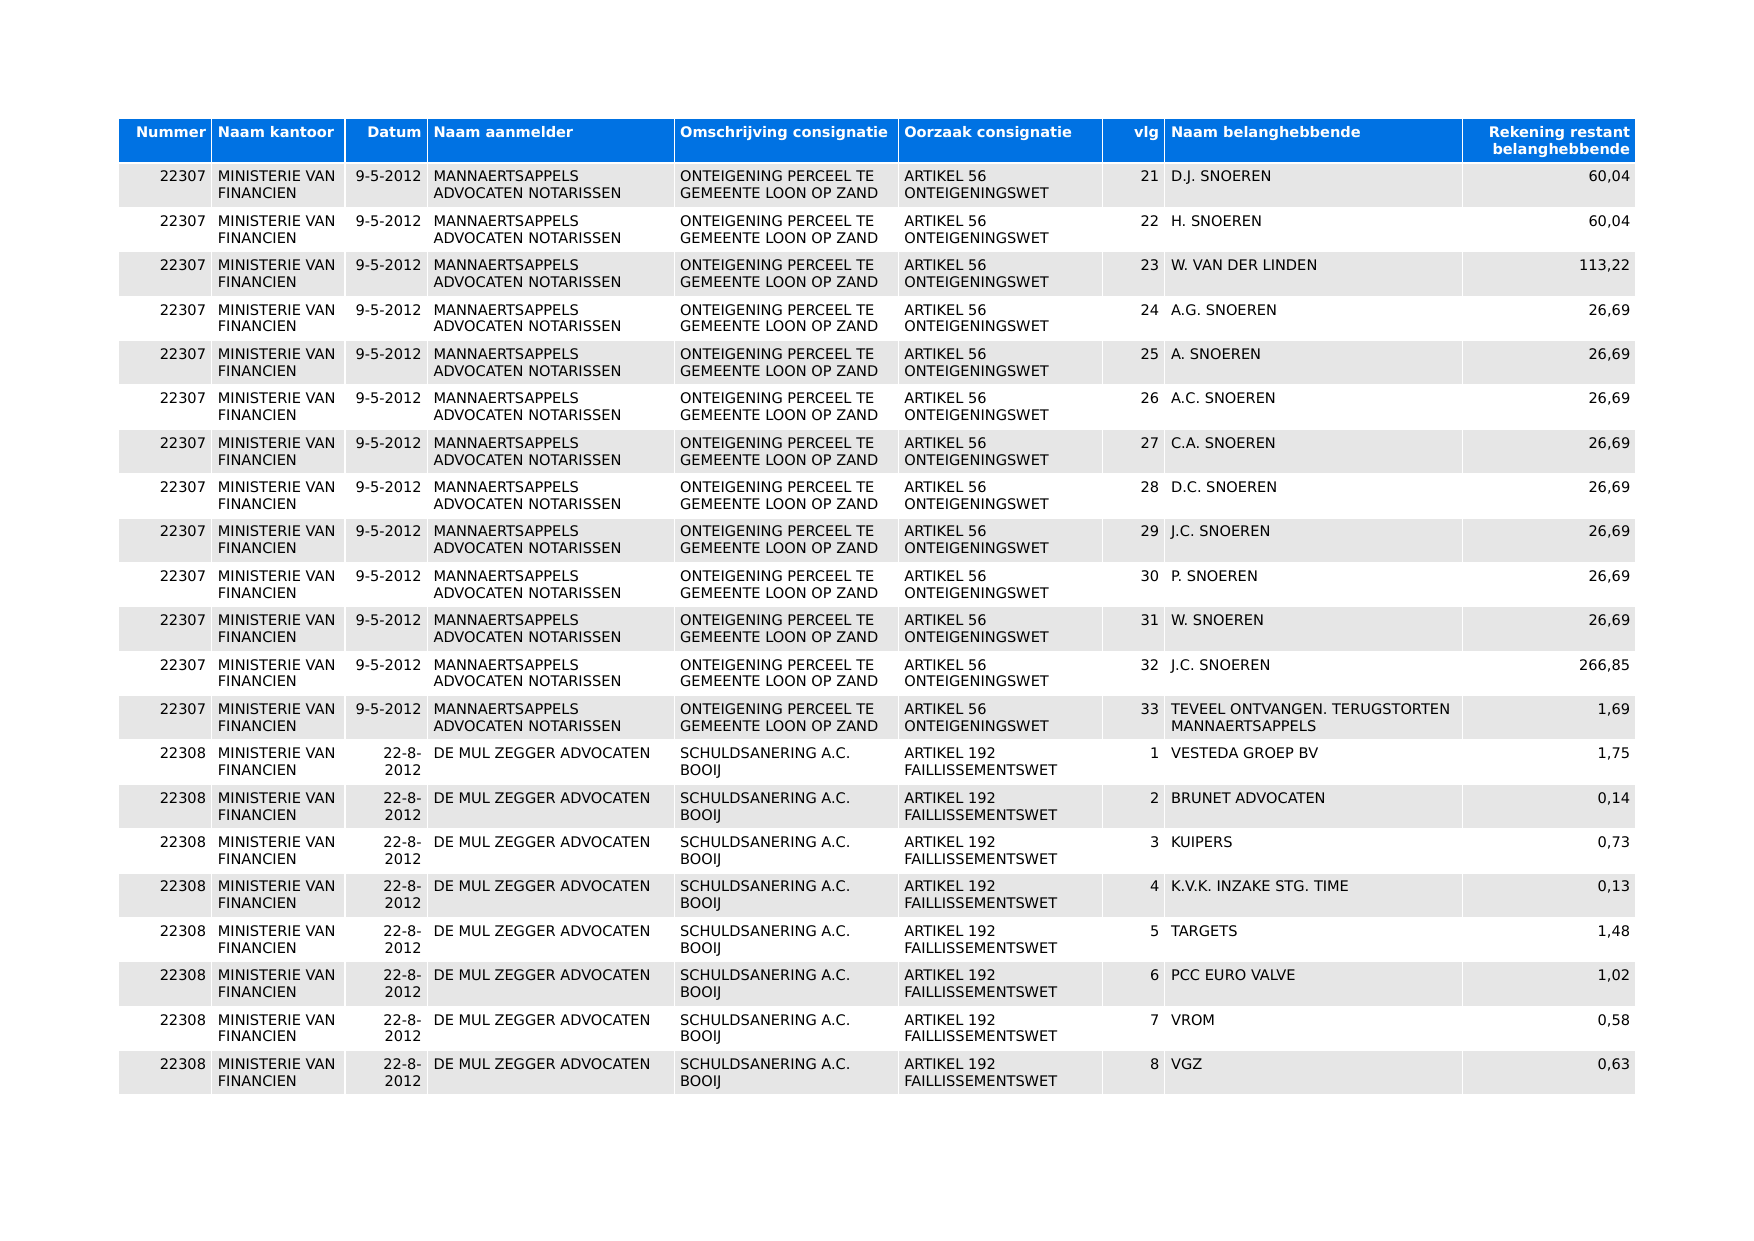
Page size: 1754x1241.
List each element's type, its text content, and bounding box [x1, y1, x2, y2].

table_cell 22307 [119, 474, 211, 517]
table_cell ARTIKEL 56 ONTEIGENINGSWET [899, 297, 1102, 340]
table_cell 32 [1103, 652, 1164, 695]
table_cell 27 [1103, 430, 1164, 473]
table_cell MINISTERIE VAN FINANCIEN [212, 385, 344, 429]
table_cell 26,69 [1463, 519, 1635, 562]
table_cell 22308 [119, 874, 211, 917]
table_cell 29 [1103, 519, 1164, 562]
table_cell ARTIKEL 56 ONTEIGENINGSWET [899, 474, 1102, 517]
table_cell DE MUL ZEGGER ADVOCATEN [428, 1051, 674, 1094]
table_cell MINISTERIE VAN FINANCIEN [212, 1051, 344, 1094]
table_cell 266,85 [1463, 652, 1635, 695]
table_cell 26,69 [1463, 430, 1635, 473]
table_cell 1 [1103, 740, 1164, 784]
table_cell A. SNOEREN [1165, 341, 1462, 384]
table_cell 22308 [119, 1051, 211, 1094]
table_cell MINISTERIE VAN FINANCIEN [212, 563, 344, 606]
table_cell ONTEIGENING PERCEEL TE GEMEENTE LOON OP ZAND [675, 164, 898, 207]
table_cell 22307 [119, 519, 211, 562]
table_cell 22307 [119, 297, 211, 340]
table_cell ARTIKEL 192 FAILLISSEMENTSWET [899, 1051, 1102, 1094]
table_cell MANNAERTSAPPELS ADVOCATEN NOTARISSEN [428, 652, 674, 695]
table_cell 7 [1103, 1007, 1164, 1050]
table_cell 28 [1103, 474, 1164, 517]
table_cell BRUNET ADVOCATEN [1165, 785, 1462, 828]
table_cell W. SNOEREN [1165, 607, 1462, 651]
table_cell KUIPERS [1165, 829, 1462, 872]
table_cell MANNAERTSAPPELS ADVOCATEN NOTARISSEN [428, 297, 674, 340]
table_cell 22308 [119, 740, 211, 784]
table_cell ONTEIGENING PERCEEL TE GEMEENTE LOON OP ZAND [675, 385, 898, 429]
table_cell 9-5-2012 [346, 563, 427, 606]
table_cell MANNAERTSAPPELS ADVOCATEN NOTARISSEN [428, 252, 674, 296]
table_cell 22-8-2012 [346, 874, 427, 917]
table_cell 9-5-2012 [346, 297, 427, 340]
table_cell MINISTERIE VAN FINANCIEN [212, 829, 344, 872]
table_cell 22307 [119, 208, 211, 251]
table_cell MINISTERIE VAN FINANCIEN [212, 918, 344, 961]
table_cell DE MUL ZEGGER ADVOCATEN [428, 740, 674, 784]
table_cell MINISTERIE VAN FINANCIEN [212, 474, 344, 517]
table_cell MANNAERTSAPPELS ADVOCATEN NOTARISSEN [428, 208, 674, 251]
table_cell ARTIKEL 56 ONTEIGENINGSWET [899, 208, 1102, 251]
table_cell 0,13 [1463, 874, 1635, 917]
table_cell ARTIKEL 192 FAILLISSEMENTSWET [899, 785, 1102, 828]
table_cell 9-5-2012 [346, 474, 427, 517]
table_cell MINISTERIE VAN FINANCIEN [212, 785, 344, 828]
table_cell 24 [1103, 297, 1164, 340]
table_cell 22307 [119, 430, 211, 473]
table_cell MANNAERTSAPPELS ADVOCATEN NOTARISSEN [428, 696, 674, 739]
table_header Nummer [119, 119, 211, 162]
table_cell ARTIKEL 192 FAILLISSEMENTSWET [899, 1007, 1102, 1050]
table_cell ARTIKEL 56 ONTEIGENINGSWET [899, 519, 1102, 562]
table_cell 9-5-2012 [346, 519, 427, 562]
table_cell ARTIKEL 56 ONTEIGENINGSWET [899, 385, 1102, 429]
table_cell 9-5-2012 [346, 385, 427, 429]
table_cell 22-8-2012 [346, 740, 427, 784]
table_cell ONTEIGENING PERCEEL TE GEMEENTE LOON OP ZAND [675, 652, 898, 695]
table_cell ONTEIGENING PERCEEL TE GEMEENTE LOON OP ZAND [675, 519, 898, 562]
table_header Oorzaak consignatie [899, 119, 1102, 162]
table_cell MINISTERIE VAN FINANCIEN [212, 519, 344, 562]
table_cell D.C. SNOEREN [1165, 474, 1462, 517]
table_cell 60,04 [1463, 208, 1635, 251]
table_cell ARTIKEL 56 ONTEIGENINGSWET [899, 696, 1102, 739]
table_cell 26,69 [1463, 341, 1635, 384]
table_cell H. SNOEREN [1165, 208, 1462, 251]
table_cell 26,69 [1463, 385, 1635, 429]
table_cell 26,69 [1463, 607, 1635, 651]
table_cell SCHULDSANERING A.C. BOOIJ [675, 918, 898, 961]
table_header Rekening restant belanghebbende [1463, 119, 1635, 162]
table_cell DE MUL ZEGGER ADVOCATEN [428, 962, 674, 1006]
table_cell MINISTERIE VAN FINANCIEN [212, 430, 344, 473]
table_cell 22308 [119, 829, 211, 872]
table_header vlg [1103, 119, 1164, 162]
table_cell MINISTERIE VAN FINANCIEN [212, 208, 344, 251]
table_cell MINISTERIE VAN FINANCIEN [212, 696, 344, 739]
table_cell MINISTERIE VAN FINANCIEN [212, 652, 344, 695]
table_cell W. VAN DER LINDEN [1165, 252, 1462, 296]
table_cell 4 [1103, 874, 1164, 917]
table_cell 5 [1103, 918, 1164, 961]
table_cell 9-5-2012 [346, 696, 427, 739]
table_cell A.G. SNOEREN [1165, 297, 1462, 340]
table_cell MANNAERTSAPPELS ADVOCATEN NOTARISSEN [428, 341, 674, 384]
table_cell DE MUL ZEGGER ADVOCATEN [428, 1007, 674, 1050]
table_cell ARTIKEL 192 FAILLISSEMENTSWET [899, 918, 1102, 961]
table_cell ONTEIGENING PERCEEL TE GEMEENTE LOON OP ZAND [675, 430, 898, 473]
table_cell ARTIKEL 56 ONTEIGENINGSWET [899, 563, 1102, 606]
table_cell 9-5-2012 [346, 430, 427, 473]
table_cell SCHULDSANERING A.C. BOOIJ [675, 785, 898, 828]
table_cell TEVEEL ONTVANGEN. TERUGSTORTEN MANNAERTSAPPELS [1165, 696, 1462, 739]
table_cell ARTIKEL 192 FAILLISSEMENTSWET [899, 740, 1102, 784]
table_cell 9-5-2012 [346, 208, 427, 251]
table_cell 22-8-2012 [346, 962, 427, 1006]
table_cell ARTIKEL 56 ONTEIGENINGSWET [899, 164, 1102, 207]
table_cell 26,69 [1463, 563, 1635, 606]
table_cell MANNAERTSAPPELS ADVOCATEN NOTARISSEN [428, 607, 674, 651]
table_cell DE MUL ZEGGER ADVOCATEN [428, 829, 674, 872]
table_cell ARTIKEL 192 FAILLISSEMENTSWET [899, 829, 1102, 872]
table_cell MINISTERIE VAN FINANCIEN [212, 962, 344, 1006]
table_cell SCHULDSANERING A.C. BOOIJ [675, 1051, 898, 1094]
table_cell 113,22 [1463, 252, 1635, 296]
table_cell MINISTERIE VAN FINANCIEN [212, 740, 344, 784]
table_cell 1,75 [1463, 740, 1635, 784]
table_cell J.C. SNOEREN [1165, 519, 1462, 562]
table_cell MINISTERIE VAN FINANCIEN [212, 164, 344, 207]
table_cell 22308 [119, 785, 211, 828]
table_cell A.C. SNOEREN [1165, 385, 1462, 429]
table_cell 22308 [119, 1007, 211, 1050]
table_header Omschrijving consignatie [675, 119, 898, 162]
table_cell MINISTERIE VAN FINANCIEN [212, 297, 344, 340]
table_cell 22307 [119, 252, 211, 296]
table_cell 26 [1103, 385, 1164, 429]
table_cell ARTIKEL 56 ONTEIGENINGSWET [899, 607, 1102, 651]
table_cell MINISTERIE VAN FINANCIEN [212, 874, 344, 917]
table_cell SCHULDSANERING A.C. BOOIJ [675, 829, 898, 872]
table_cell VGZ [1165, 1051, 1462, 1094]
table_cell DE MUL ZEGGER ADVOCATEN [428, 874, 674, 917]
table_cell ARTIKEL 192 FAILLISSEMENTSWET [899, 962, 1102, 1006]
table_cell SCHULDSANERING A.C. BOOIJ [675, 874, 898, 917]
table_cell ONTEIGENING PERCEEL TE GEMEENTE LOON OP ZAND [675, 208, 898, 251]
table_cell 22307 [119, 563, 211, 606]
table_cell 22307 [119, 164, 211, 207]
table_cell MANNAERTSAPPELS ADVOCATEN NOTARISSEN [428, 519, 674, 562]
table_cell VROM [1165, 1007, 1462, 1050]
table_cell ARTIKEL 56 ONTEIGENINGSWET [899, 430, 1102, 473]
table_cell 22-8-2012 [346, 1051, 427, 1094]
table_cell 0,63 [1463, 1051, 1635, 1094]
table_cell DE MUL ZEGGER ADVOCATEN [428, 785, 674, 828]
table_cell VESTEDA GROEP BV [1165, 740, 1462, 784]
table_header Naam kantoor [212, 119, 344, 162]
table_cell PCC EURO VALVE [1165, 962, 1462, 1006]
table_cell 22-8-2012 [346, 829, 427, 872]
table_cell 22307 [119, 385, 211, 429]
table_cell 9-5-2012 [346, 164, 427, 207]
table_cell P. SNOEREN [1165, 563, 1462, 606]
table_cell 26,69 [1463, 297, 1635, 340]
table_header Naam aanmelder [428, 119, 674, 162]
table_cell ONTEIGENING PERCEEL TE GEMEENTE LOON OP ZAND [675, 252, 898, 296]
table_cell MINISTERIE VAN FINANCIEN [212, 1007, 344, 1050]
table_cell MINISTERIE VAN FINANCIEN [212, 341, 344, 384]
table_cell 6 [1103, 962, 1164, 1006]
table_cell 0,58 [1463, 1007, 1635, 1050]
table_header Naam belanghebbende [1165, 119, 1462, 162]
table_cell 0,73 [1463, 829, 1635, 872]
table_cell 22307 [119, 652, 211, 695]
table_cell 8 [1103, 1051, 1164, 1094]
table_cell ARTIKEL 192 FAILLISSEMENTSWET [899, 874, 1102, 917]
table_cell 22308 [119, 962, 211, 1006]
table_cell 60,04 [1463, 164, 1635, 207]
table_cell 0,14 [1463, 785, 1635, 828]
table_cell 30 [1103, 563, 1164, 606]
table_cell 9-5-2012 [346, 607, 427, 651]
table_cell J.C. SNOEREN [1165, 652, 1462, 695]
table_cell ARTIKEL 56 ONTEIGENINGSWET [899, 341, 1102, 384]
table_cell SCHULDSANERING A.C. BOOIJ [675, 1007, 898, 1050]
table_cell ONTEIGENING PERCEEL TE GEMEENTE LOON OP ZAND [675, 297, 898, 340]
table_cell 3 [1103, 829, 1164, 872]
table_cell MANNAERTSAPPELS ADVOCATEN NOTARISSEN [428, 430, 674, 473]
table_cell ONTEIGENING PERCEEL TE GEMEENTE LOON OP ZAND [675, 696, 898, 739]
table_cell MINISTERIE VAN FINANCIEN [212, 607, 344, 651]
table_cell 2 [1103, 785, 1164, 828]
table_cell 23 [1103, 252, 1164, 296]
table_header Datum [346, 119, 427, 162]
table_cell K.V.K. INZAKE STG. TIME [1165, 874, 1462, 917]
table_cell 9-5-2012 [346, 341, 427, 384]
table_cell MANNAERTSAPPELS ADVOCATEN NOTARISSEN [428, 164, 674, 207]
table_cell 22307 [119, 341, 211, 384]
table_cell ONTEIGENING PERCEEL TE GEMEENTE LOON OP ZAND [675, 607, 898, 651]
table_cell 9-5-2012 [346, 252, 427, 296]
table_cell 1,02 [1463, 962, 1635, 1006]
table_cell 22307 [119, 607, 211, 651]
table_cell DE MUL ZEGGER ADVOCATEN [428, 918, 674, 961]
table_cell 1,69 [1463, 696, 1635, 739]
table_cell ARTIKEL 56 ONTEIGENINGSWET [899, 652, 1102, 695]
table_cell SCHULDSANERING A.C. BOOIJ [675, 740, 898, 784]
table_cell 33 [1103, 696, 1164, 739]
table_cell ONTEIGENING PERCEEL TE GEMEENTE LOON OP ZAND [675, 341, 898, 384]
table_cell 26,69 [1463, 474, 1635, 517]
table_cell 31 [1103, 607, 1164, 651]
table_cell 22307 [119, 696, 211, 739]
table_cell 1,48 [1463, 918, 1635, 961]
table_cell MINISTERIE VAN FINANCIEN [212, 252, 344, 296]
table_cell 22-8-2012 [346, 785, 427, 828]
table_cell 25 [1103, 341, 1164, 384]
table_cell 21 [1103, 164, 1164, 207]
table_cell 22 [1103, 208, 1164, 251]
table_cell 22308 [119, 918, 211, 961]
table_cell ONTEIGENING PERCEEL TE GEMEENTE LOON OP ZAND [675, 474, 898, 517]
table_cell MANNAERTSAPPELS ADVOCATEN NOTARISSEN [428, 563, 674, 606]
table_cell C.A. SNOEREN [1165, 430, 1462, 473]
table_cell ARTIKEL 56 ONTEIGENINGSWET [899, 252, 1102, 296]
table_cell D.J. SNOEREN [1165, 164, 1462, 207]
table_cell MANNAERTSAPPELS ADVOCATEN NOTARISSEN [428, 385, 674, 429]
table_cell SCHULDSANERING A.C. BOOIJ [675, 962, 898, 1006]
table_cell MANNAERTSAPPELS ADVOCATEN NOTARISSEN [428, 474, 674, 517]
table_cell TARGETS [1165, 918, 1462, 961]
table_cell 22-8-2012 [346, 918, 427, 961]
table_cell ONTEIGENING PERCEEL TE GEMEENTE LOON OP ZAND [675, 563, 898, 606]
table_cell 9-5-2012 [346, 652, 427, 695]
table_cell 22-8-2012 [346, 1007, 427, 1050]
